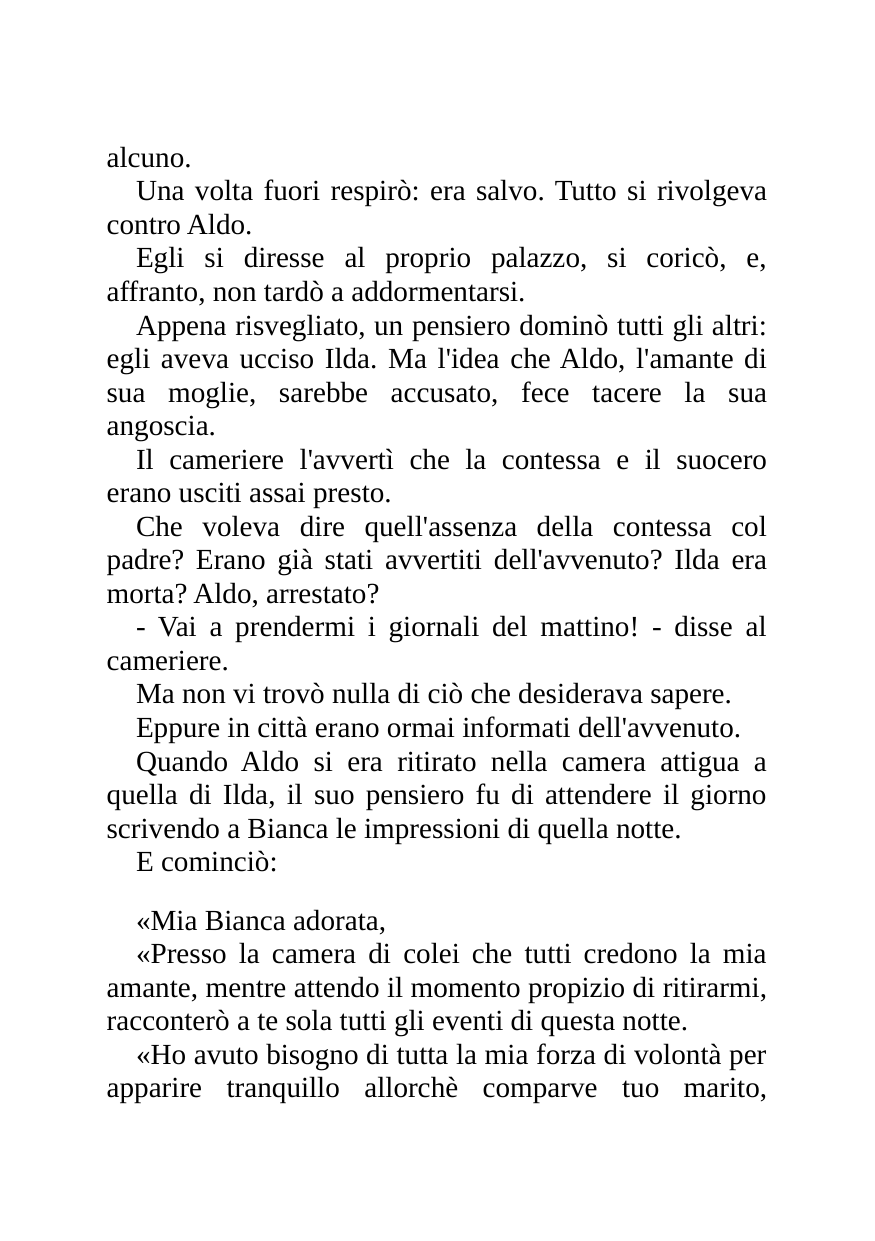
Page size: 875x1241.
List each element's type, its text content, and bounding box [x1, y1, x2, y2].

text Eppure in città erano ormai informati dell'avvenuto. [106, 710, 768, 744]
text Una volta fuori respirò: era salvo. Tutto si rivolgeva contro Aldo. [106, 173, 768, 241]
text Ma non vi trovò nulla di ciò che desiderava sapere. [106, 677, 768, 710]
text - Vai a prendermi i giornali del mattino! - disse al cameriere. [106, 609, 768, 677]
text «Ho avuto bisogno di tutta la mia forza di volontà per apparire tranquillo allorchè comparve tuo marito, [106, 1037, 768, 1104]
text alcuno. [106, 140, 768, 173]
text Che voleva dire quell'assenza della contessa col padre? Erano già stati avvertiti dell'avvenuto? Ilda era morta? Aldo, arrestato? [106, 509, 768, 609]
text Quando Aldo si era ritirato nella camera attigua a quella di Ilda, il suo pensiero fu di attendere il giorno scrivendo a Bianca le impressioni di quella notte. [106, 744, 768, 844]
text «Mia Bianca adorata, [106, 903, 768, 936]
text Il cameriere l'avvertì che la contessa e il suocero erano usciti assai presto. [106, 442, 768, 509]
text «Presso la camera di colei che tutti credono la mia amante, mentre attendo il momento propizio di ritirarmi, racconterò a te sola tutti gli eventi di questa notte. [106, 936, 768, 1037]
text Appena risvegliato, un pensiero dominò tutti gli altri: egli aveva ucciso Ilda. Ma l'idea che Aldo, l'amante di sua moglie, sarebbe accusato, fece tacere la sua angoscia. [106, 308, 768, 442]
text E cominciò: [106, 844, 768, 878]
text Egli si diresse al proprio palazzo, si coricò, e, affranto, non tardò a addormentarsi. [106, 241, 768, 308]
